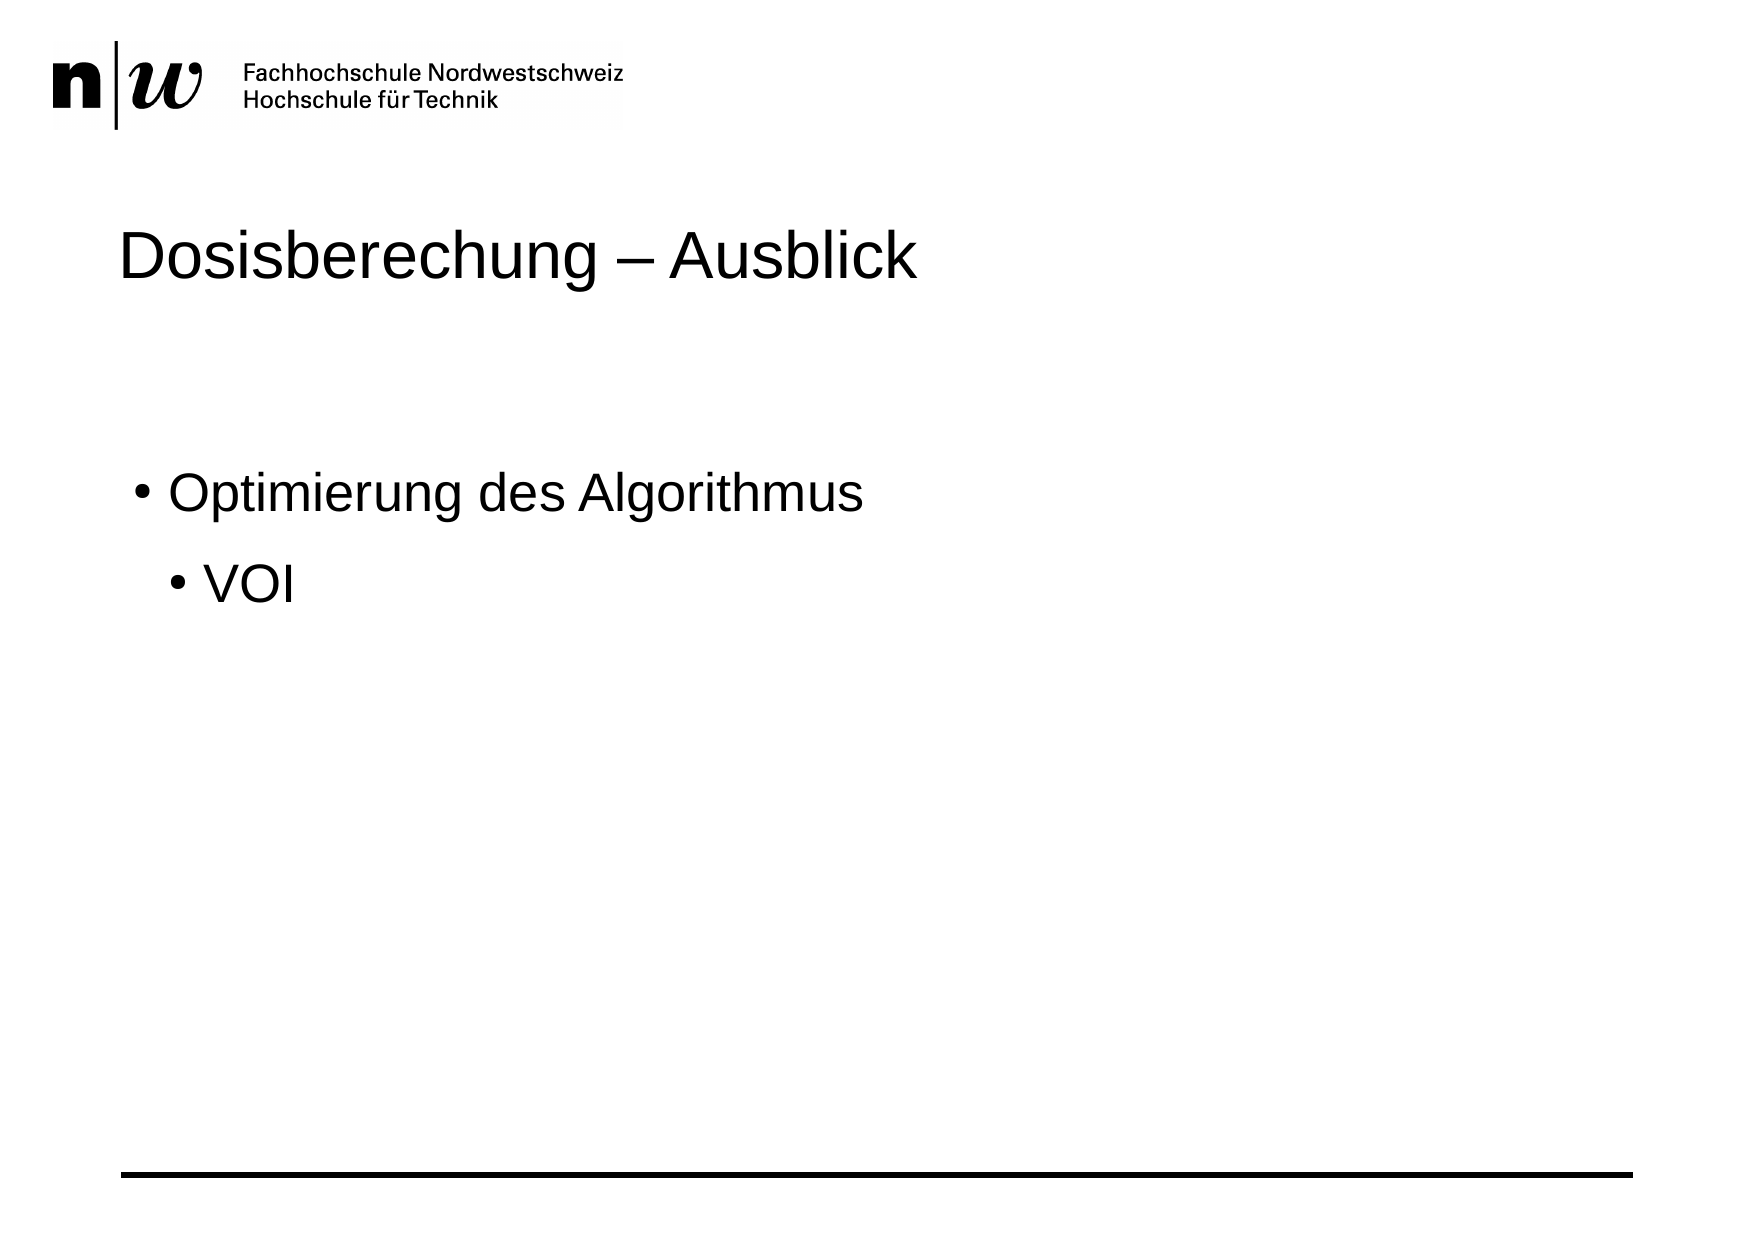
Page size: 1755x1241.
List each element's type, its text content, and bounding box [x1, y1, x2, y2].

text_box Dosisberechung – Ausblick [118, 212, 1606, 296]
picture [53, 41, 623, 130]
text_box Optimierung des Algorithmus VOI [118, 425, 1630, 1146]
